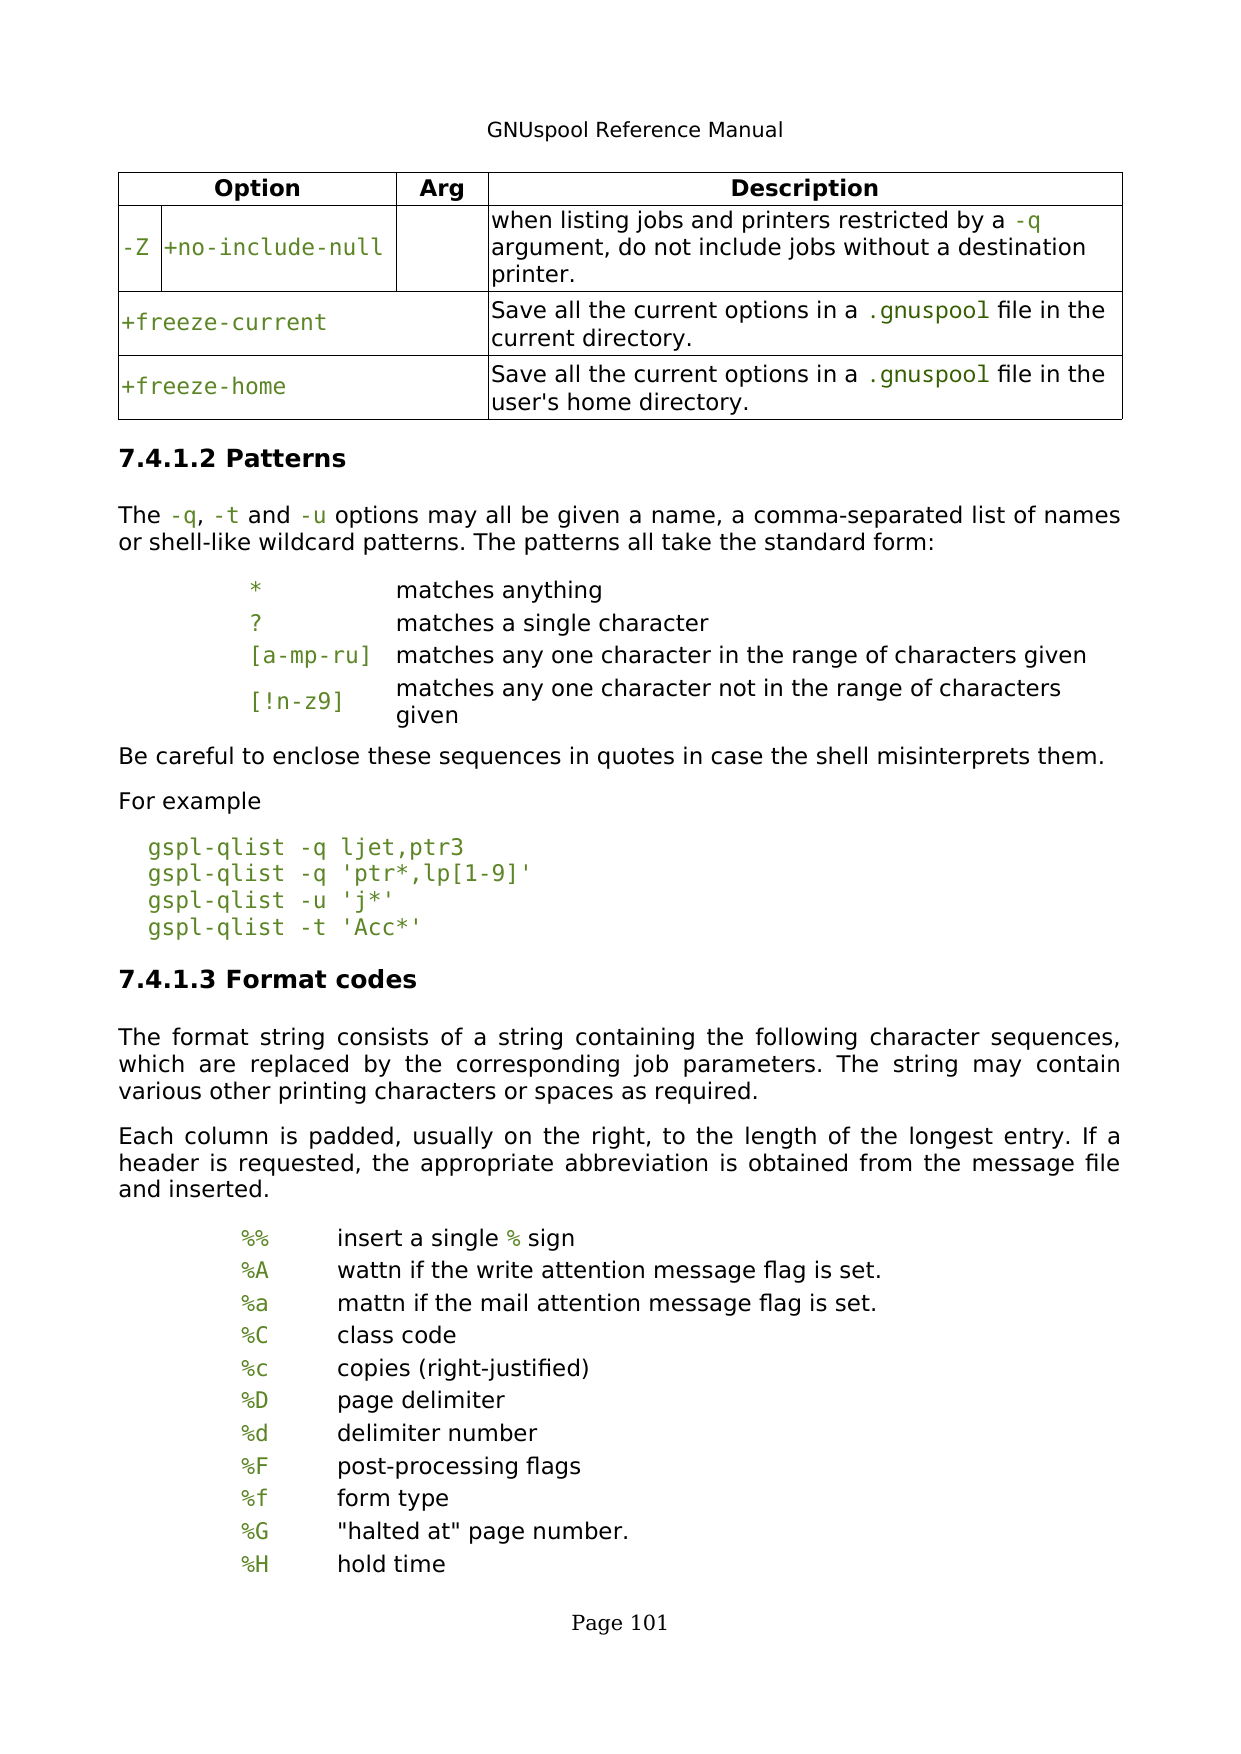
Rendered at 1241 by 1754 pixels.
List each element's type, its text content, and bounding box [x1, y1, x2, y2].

text The format string consists of a string containing the following character sequences, which are replaced by the corresponding job parameters. The string may contain various other printing characters or spaces as required. [118, 1024, 1122, 1105]
text gspl-qlist -q ljet,ptr3 [148, 834, 1122, 860]
table_cell when listing jobs and printers restricted by a -q argument, do not include jobs without a destination printer. [489, 206, 1122, 291]
table_cell %A [238, 1254, 334, 1287]
table_cell Save all the current options in a .gnuspool file in the user's home directory. [489, 356, 1122, 419]
table_header Arg [397, 173, 488, 205]
table_cell %G [238, 1515, 334, 1548]
table_header insert a single % sign [334, 1222, 899, 1254]
table_cell -Z [119, 206, 161, 291]
table_header %% [238, 1222, 334, 1254]
table_cell hold time [334, 1548, 899, 1580]
table_cell [a-mp-ru] [246, 640, 393, 672]
text gspl-qlist -t 'Acc*' [148, 914, 1122, 941]
table_header matches anything [393, 575, 1121, 607]
table_cell [!n-z9] [246, 672, 393, 732]
table_cell %F [238, 1450, 334, 1483]
table_cell matches a single character [393, 607, 1121, 640]
table_cell copies (right-justified) [334, 1352, 899, 1385]
text For example [118, 788, 1122, 815]
table_cell [397, 206, 488, 291]
table_header * [246, 575, 393, 607]
table_header Description [489, 173, 1122, 205]
text gspl-qlist -u 'j*' [148, 887, 1122, 914]
table_cell mattn if the mail attention message flag is set. [334, 1287, 899, 1319]
subtitle Patterns [118, 444, 1122, 473]
subtitle Format codes [118, 966, 1122, 995]
table_cell "halted at" page number. [334, 1515, 899, 1548]
table_cell %c [238, 1352, 334, 1385]
table_cell %f [238, 1483, 334, 1515]
table_cell %H [238, 1548, 334, 1580]
table_header Option [119, 173, 396, 205]
table_cell ? [246, 607, 393, 640]
table_cell Save all the current options in a .gnuspool file in the current directory. [489, 292, 1122, 355]
table_cell matches any one character in the range of characters given [393, 640, 1121, 672]
table_cell %D [238, 1385, 334, 1417]
table_cell class code [334, 1320, 899, 1352]
table_cell post-processing flags [334, 1450, 899, 1483]
table_cell page delimiter [334, 1385, 899, 1417]
table_cell matches any one character not in the range of characters given [393, 672, 1121, 732]
table_cell %a [238, 1287, 334, 1319]
text Each column is padded, usually on the right, to the length of the longest entry. If a header is requested, the appropriate abbreviation is obtained from the message file and inserted. [118, 1123, 1122, 1203]
table_cell +freeze-current [119, 292, 488, 355]
text gspl-qlist -q 'ptr*,lp[1-9]' [148, 860, 1122, 887]
table_cell +freeze-home [119, 356, 488, 419]
table_cell delimiter number [334, 1418, 899, 1450]
text Be careful to enclose these sequences in quotes in case the shell misinterprets them. [118, 743, 1122, 770]
table_cell form type [334, 1483, 899, 1515]
table_cell %d [238, 1418, 334, 1450]
table_cell +no-include-null [162, 206, 396, 291]
table_cell wattn if the write attention message flag is set. [334, 1254, 899, 1287]
text The -q, -t and -u options may all be given a name, a comma-separated list of names or shell-like wildcard patterns. The patterns all take the standard form: [118, 503, 1122, 556]
table_cell %C [238, 1320, 334, 1352]
